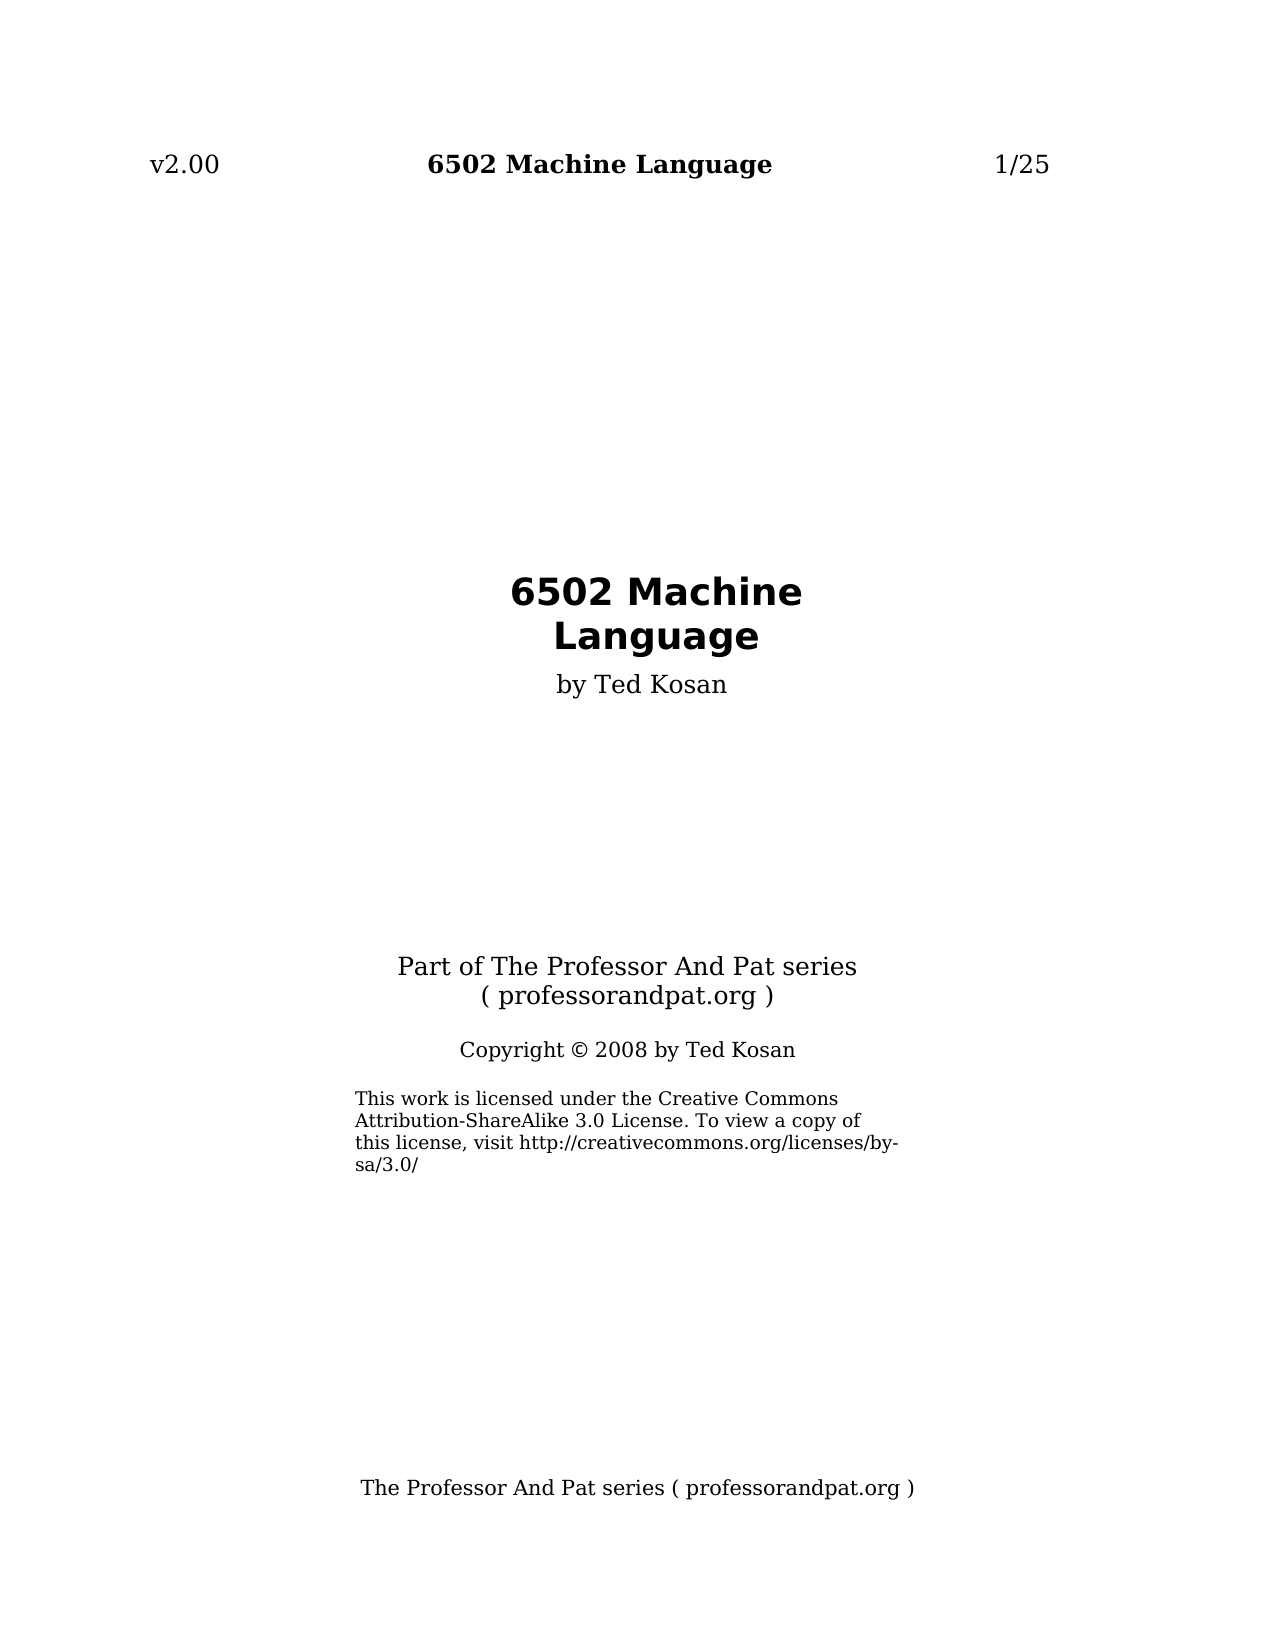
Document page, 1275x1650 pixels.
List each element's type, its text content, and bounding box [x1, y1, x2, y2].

text by Ted Kosan [425, 671, 858, 700]
subtitle 6502 Machine Language [425, 571, 858, 658]
text Part of The Professor And Pat series ( professorandpat.org ) [355, 952, 900, 1011]
text This work is licensed under the Creative Commons Attribution-ShareAlike 3.0 License. To view a copy of this license, visit http://creativecommons.org/licenses/by-sa/3.0/ [355, 1088, 900, 1176]
text Copyright © 2008 by Ted Kosan [355, 1035, 900, 1063]
